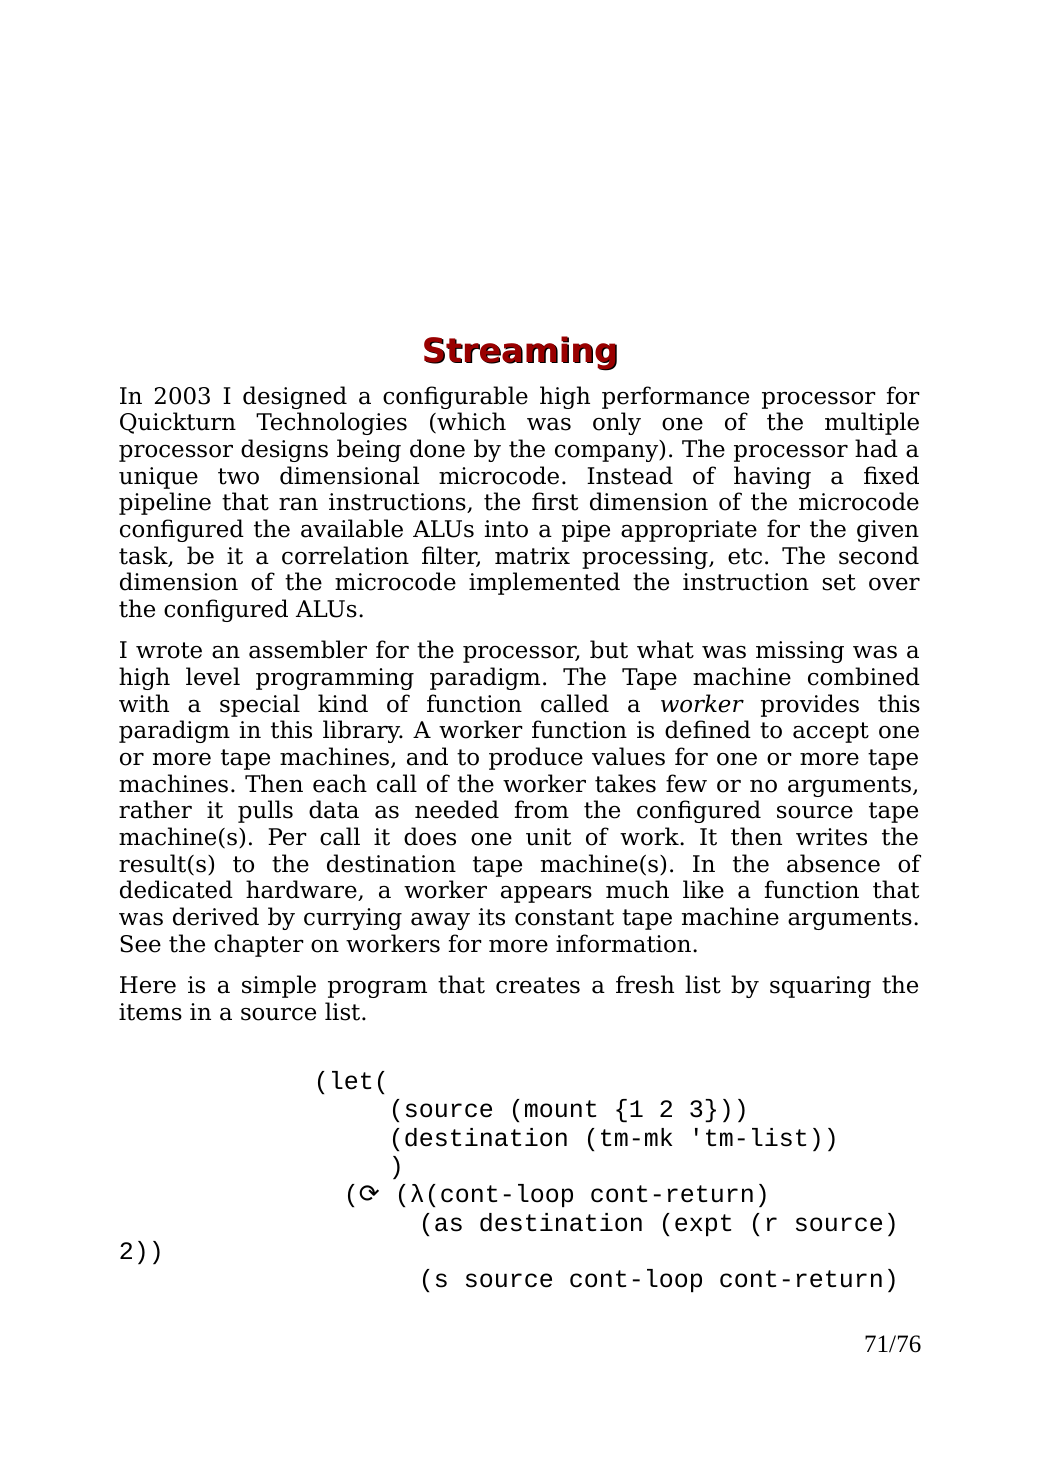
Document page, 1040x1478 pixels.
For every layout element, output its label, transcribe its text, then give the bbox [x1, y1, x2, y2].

text (source (mount {1 2 3})) [119, 1097, 921, 1125]
text (s source cont-loop cont-return) [119, 1267, 921, 1295]
text I wrote an assembler for the processor, but what was missing was a high level programming paradigm. The Tape machine combined with a special kind of function called a worker provides this paradigm in this library. A worker function is defined to accept one or more tape machines, and to produce values for one or more tape machines. Then each call of the worker takes few or no arguments, rather it pulls data as needed from the configured source tape machine(s). Per call it does one unit of work. It then writes the result(s) to the destination tape machine(s). In the absence of dedicated hardware, a worker appears much like a function that was derived by currying away its constant tape machine arguments. See the chapter on workers for more information. [119, 637, 921, 957]
text (let( [119, 1069, 921, 1097]
text ) [119, 1154, 921, 1182]
text (as destination (expt (r source) 2)) [119, 1210, 921, 1267]
text In 2003 I designed a configurable high performance processor for Quickturn Technologies (which was only one of the multiple processor designs being done by the company). The processor had a unique two dimensional microcode. Instead of having a fixed pipeline that ran instructions, the first dimension of the microcode configured the available ALUs into a pipe appropriate for the given task, be it a correlation filter, matrix processing, etc. The second dimension of the microcode implemented the instruction set over the configured ALUs. [119, 383, 921, 623]
subtitle Streaming [119, 331, 921, 370]
text Here is a simple program that creates a fresh list by squaring the items in a source list. [119, 972, 921, 1025]
text (⟳ (λ(cont-loop cont-return) [119, 1182, 921, 1210]
text (destination (tm-mk 'tm-list)) [119, 1125, 921, 1154]
